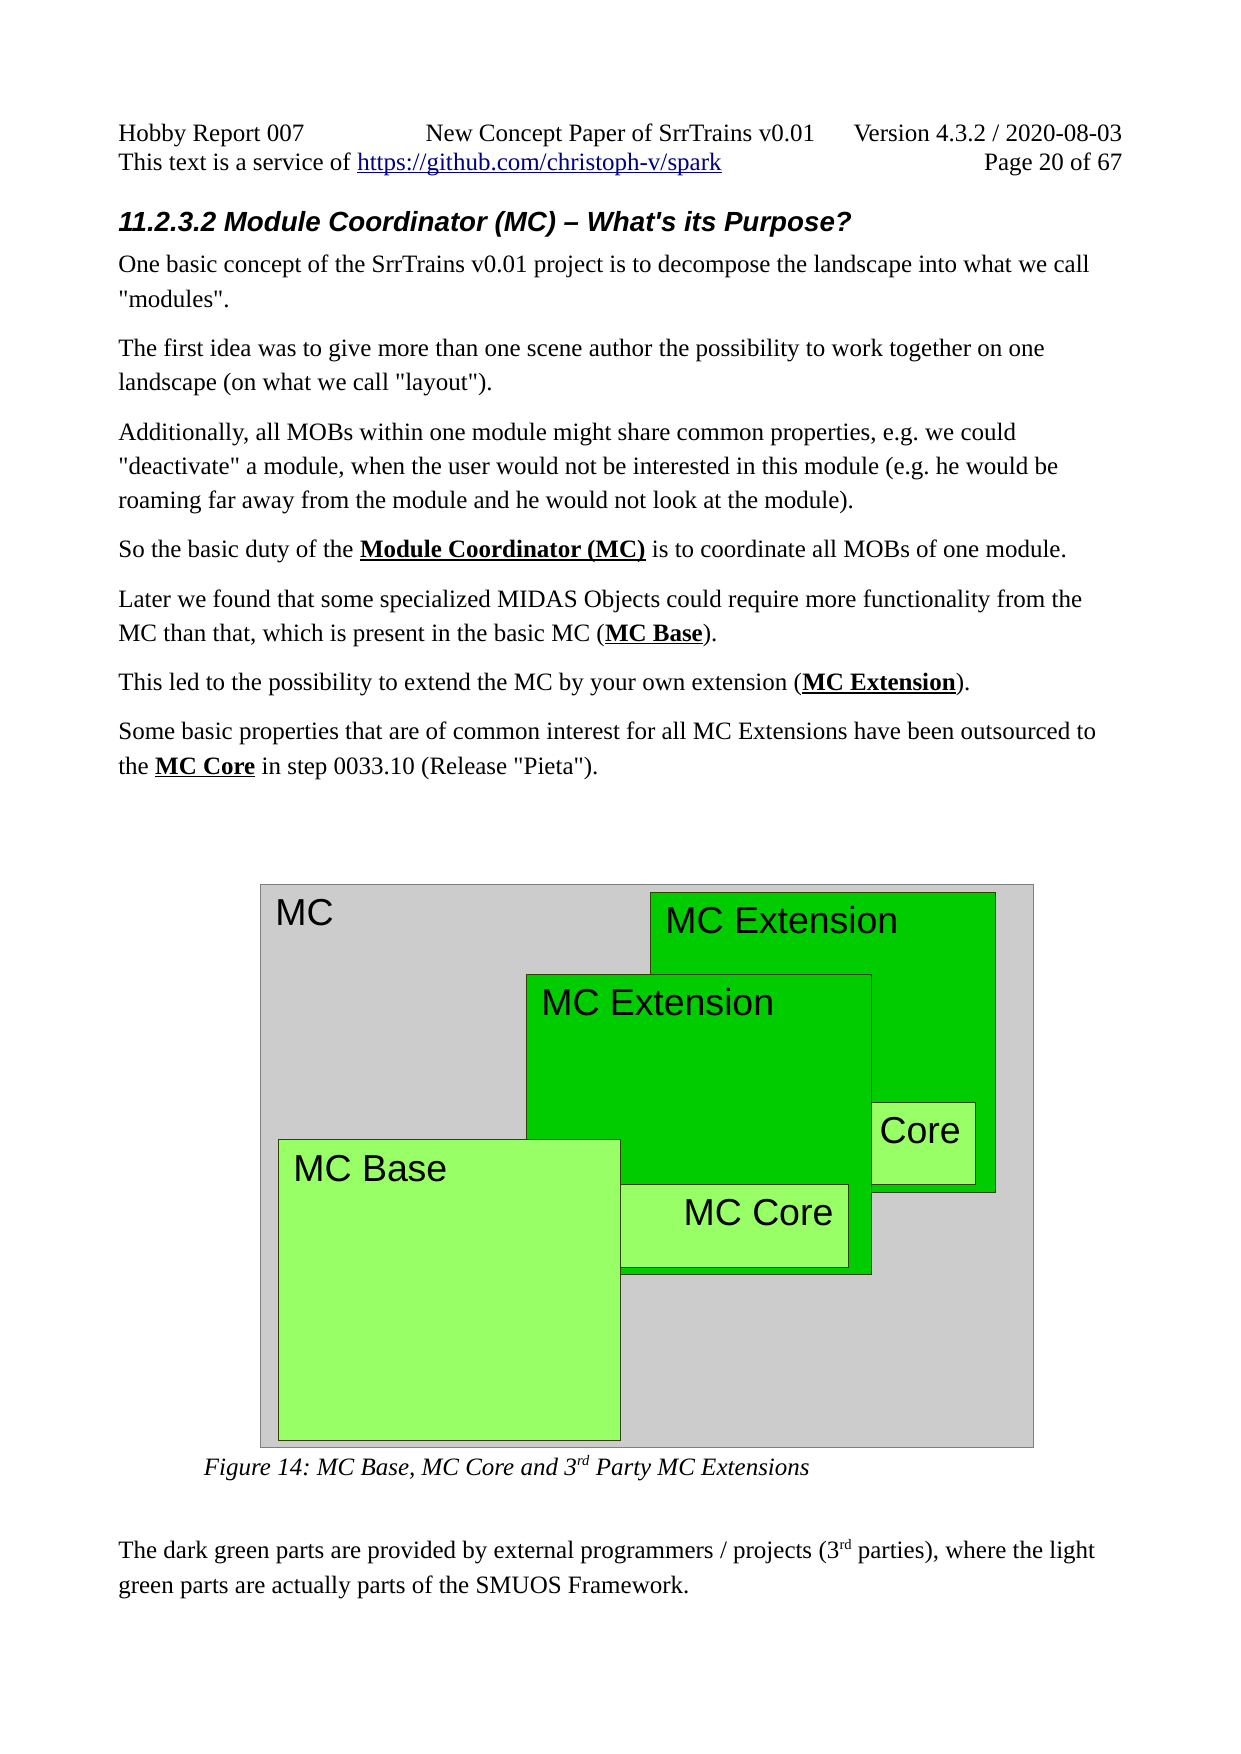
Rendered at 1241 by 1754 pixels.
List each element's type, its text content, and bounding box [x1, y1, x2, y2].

text The dark green parts are provided by external programmers / projects (3rd parties), where the light green parts are actually parts of the SMUOS Framework. [118, 1536, 1122, 1599]
text Additionally, all MOBs within one module might share common properties, e.g. we could "deactivate" a module, when the user would not be interested in this module (e.g. he would be roaming far away from the module and he would not look at the module). [118, 417, 1122, 514]
text Figure 14: MC Base, MC Core and 3rd Party MC Extensions [204, 861, 1036, 1481]
text Later we found that some specialized MIDAS Objects could require more functionality from the MC than that, which is present in the basic MC (MC Base). [118, 584, 1122, 647]
text This led to the possibility to extend the MC by your own extension (MC Extension). [118, 667, 1122, 696]
text Some basic properties that are of common interest for all MC Extensions have been outsourced to the MC Core in step 0033.10 (Release "Pieta"). [118, 716, 1122, 779]
subtitle 11.2.3.2 Module Coordinator (MC) – What's its Purpose? [118, 205, 1122, 237]
text One basic concept of the SrrTrains v0.01 project is to decompose the landscape into what we call "modules". [118, 249, 1122, 313]
text The first idea was to give more than one scene author the possibility to work together on one landscape (on what we call "layout"). [118, 333, 1122, 396]
text So the basic duty of the Module Coordinator (MC) is to coordinate all MOBs of one module. [118, 534, 1122, 563]
